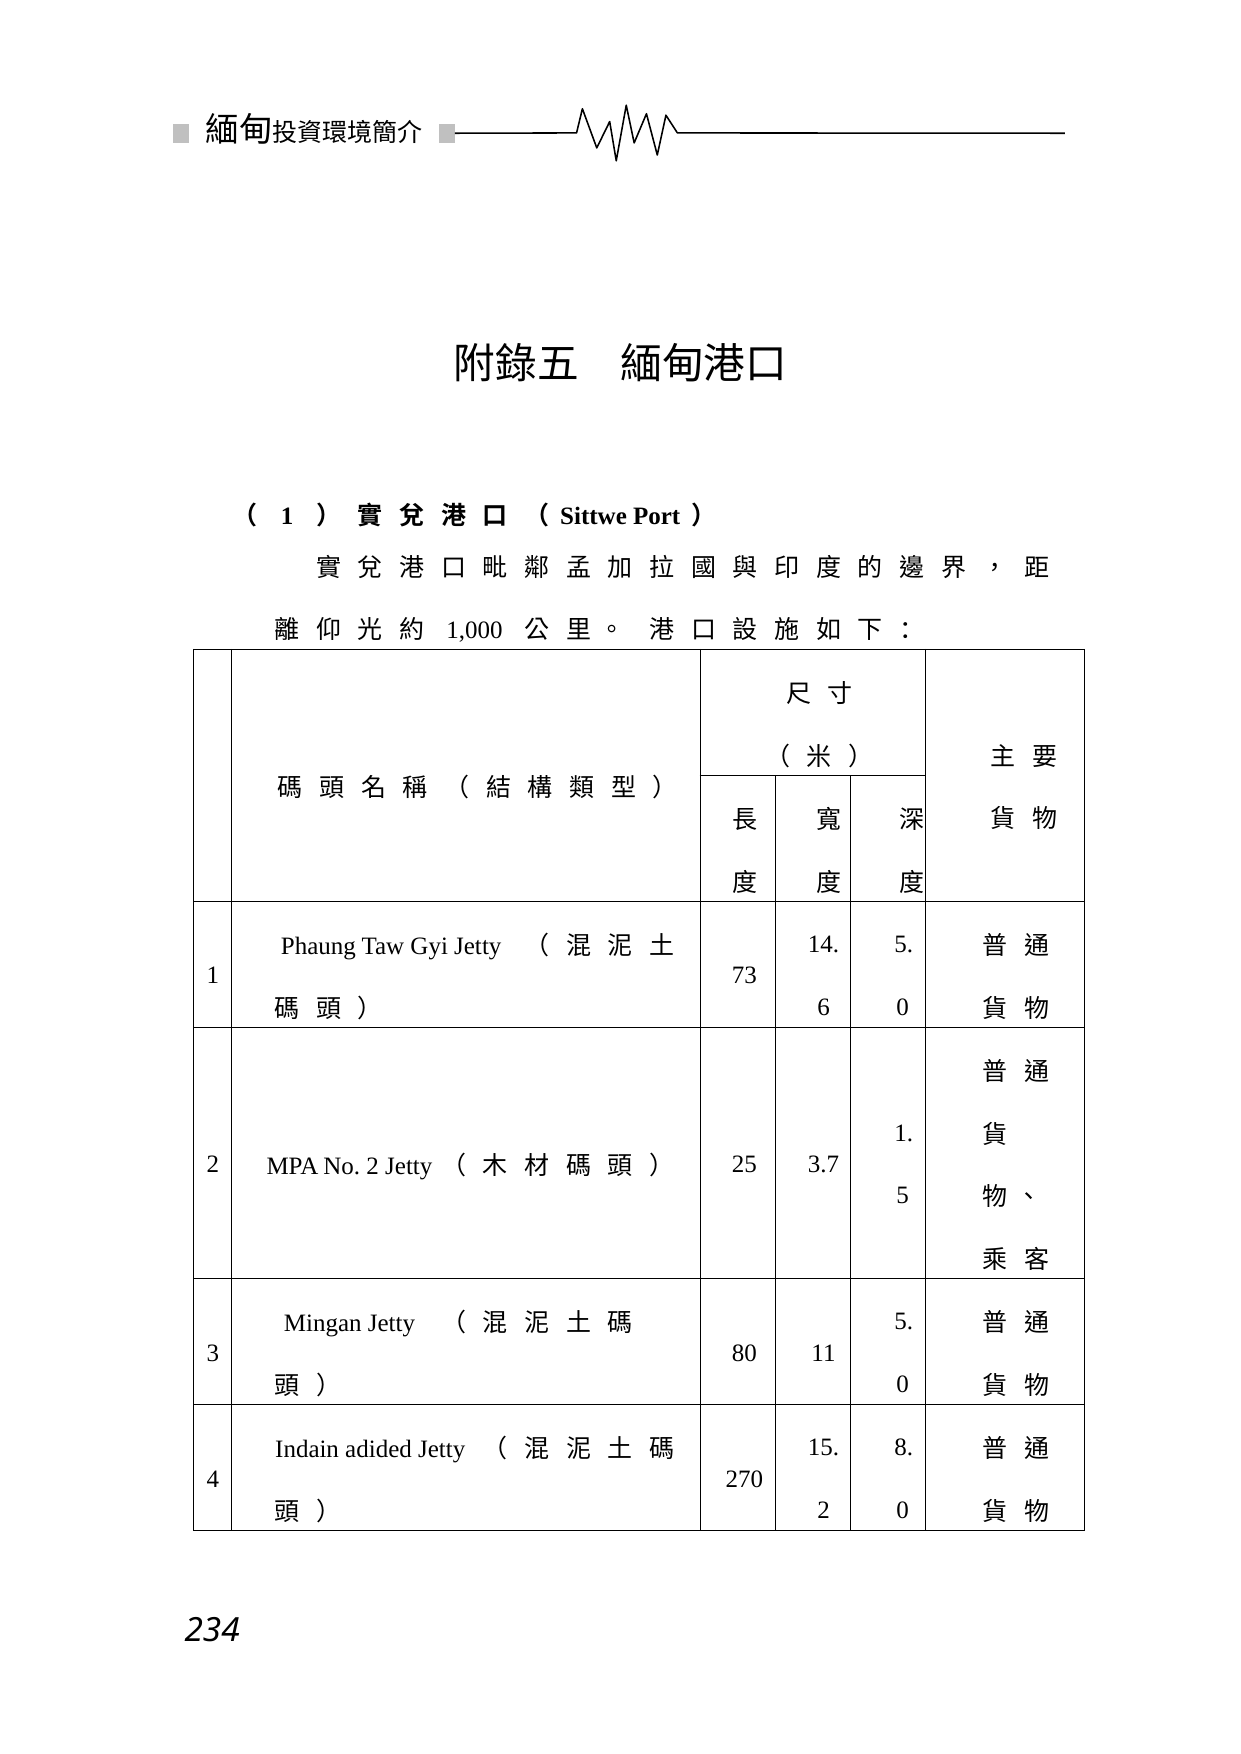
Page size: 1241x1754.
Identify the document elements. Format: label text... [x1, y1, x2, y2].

table_header 主要貨物 [926, 650, 1084, 901]
text （1）實兌港口（Sittwe Port） [188, 461, 1052, 524]
table_cell 25 [701, 1028, 775, 1278]
table_cell 80 [701, 1279, 775, 1404]
table_cell 2 [194, 1028, 231, 1278]
table_cell 4 [194, 1405, 231, 1530]
table_cell 普通貨物 [926, 1405, 1084, 1530]
table_header [194, 650, 231, 901]
table_header 尺寸（米） [701, 650, 925, 775]
table_cell 14.6 [776, 902, 850, 1027]
table_cell 5.0 [851, 1279, 925, 1404]
table_cell MPA No. 2 Jetty（木材碼頭） [232, 1028, 700, 1278]
table_cell 73 [701, 902, 775, 1027]
table_cell 寬度 [776, 776, 850, 901]
table_cell 1.5 [851, 1028, 925, 1278]
table_cell 3.7 [776, 1028, 850, 1278]
text 附錄五 緬甸港口 [183, 318, 1058, 381]
table_cell 8.0 [851, 1405, 925, 1530]
table_cell 15.2 [776, 1405, 850, 1530]
table_cell 1 [194, 902, 231, 1027]
table_cell Mingan Jetty（混泥土碼頭） [232, 1279, 700, 1404]
table_cell 3 [194, 1279, 231, 1404]
table_cell 深度 [851, 776, 925, 901]
text 實兌港口毗鄰孟加拉國與印度的邊界，距離仰光約1,000公里。港口設施如下： [254, 524, 1058, 649]
table_cell Indain adided Jetty（混泥土碼頭） [232, 1405, 700, 1530]
table_cell Phaung Taw Gyi Jetty（混泥土碼頭） [232, 902, 700, 1027]
table_cell 普通貨物 [926, 902, 1084, 1027]
table_cell 11 [776, 1279, 850, 1404]
table_cell 普通貨物 [926, 1279, 1084, 1404]
table_cell 270 [701, 1405, 775, 1530]
table_cell 長度 [701, 776, 775, 901]
table_header 碼頭名稱（結構類型） [232, 650, 700, 901]
table_cell 普通貨物、乘客 [926, 1028, 1084, 1278]
table_cell 5.0 [851, 902, 925, 1027]
